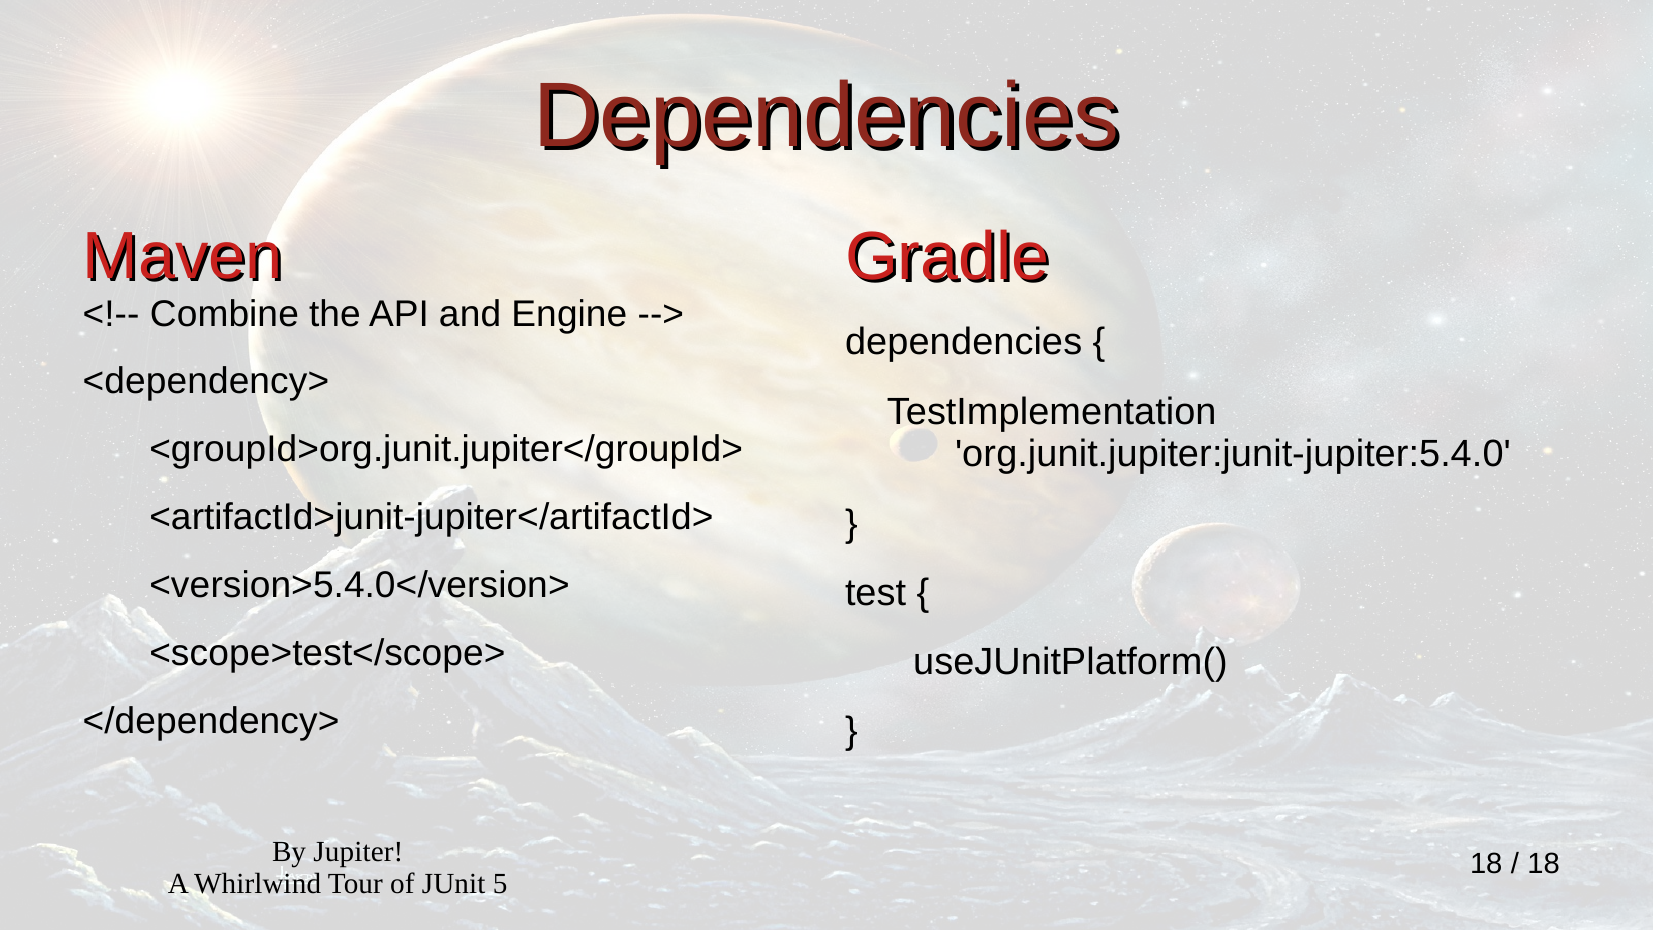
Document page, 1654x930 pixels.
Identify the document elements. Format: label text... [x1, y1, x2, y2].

list Gradle dependencies { TestImplementation 'org.junit.jupiter:junit-jupiter:5.4.0' } test { useJUnitPlatform() } [844, 217, 1571, 757]
title Dependencies [82, 37, 1571, 193]
list Maven <!-- Combine the API and Engine --> <dependency> <groupId>org.junit.jupiter</groupId> <artifactId>junit-jupiter</artifactId> <version>5.4.0</version> <scope>test</scope> </dependency> [82, 217, 809, 757]
